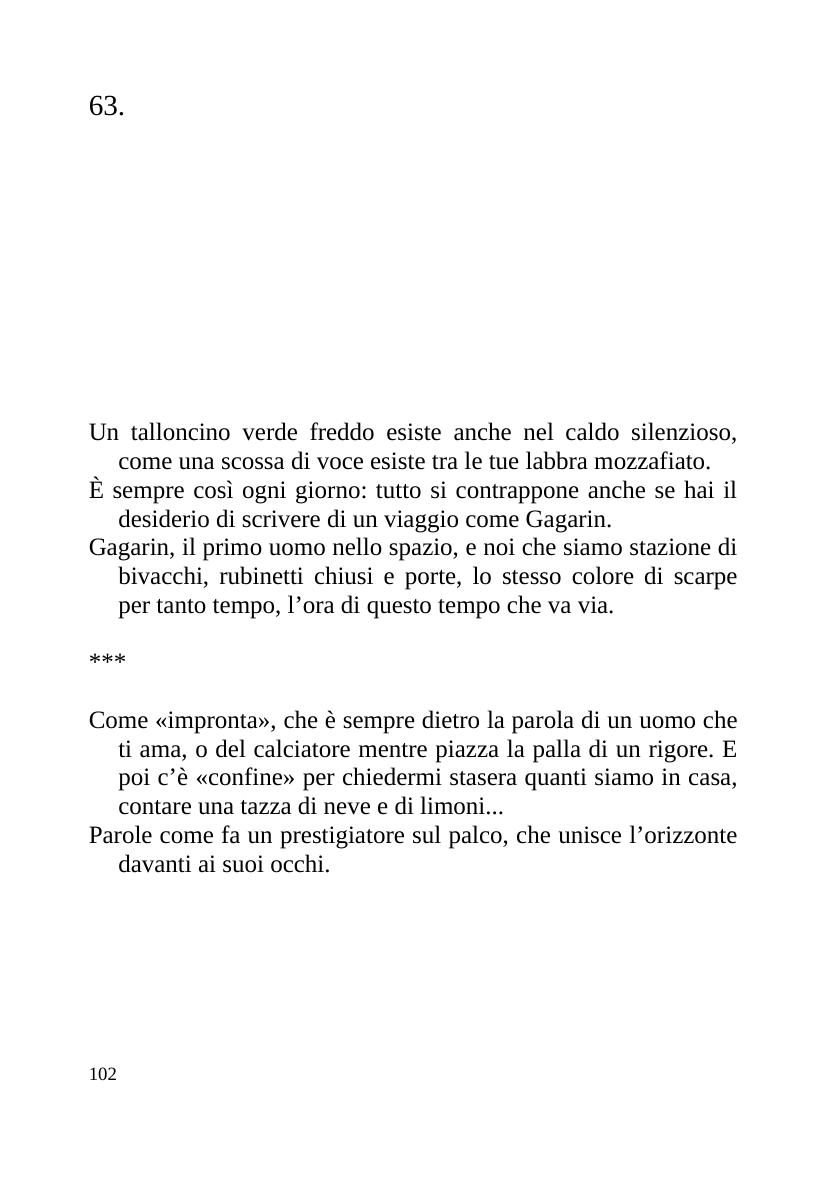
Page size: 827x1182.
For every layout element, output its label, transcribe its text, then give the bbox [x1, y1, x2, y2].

text Un talloncino verde freddo esiste anche nel caldo silenzioso, come una scossa di voce esiste tra le tue labbra mozzafiato. [88, 417, 738, 475]
subtitle 63. [88, 88, 738, 122]
text Parole come fa un prestigiatore sul palco, che unisce l’orizzonte davanti ai suoi occhi. [88, 820, 738, 877]
text *** [88, 647, 738, 676]
text Gagarin, il primo uomo nello spazio, e noi che siamo stazione di bivacchi, rubinetti chiusi e porte, lo stesso colore di scarpe per tanto tempo, l’ora di questo tempo che va via. [88, 532, 738, 619]
text Come «impronta», che è sempre dietro la parola di un uomo che ti ama, o del calciatore mentre piazza la palla di un rigore. E poi c’è «confine» per chiedermi stasera quanti siamo in casa, contare una tazza di neve e di limoni... [88, 705, 738, 820]
text È sempre così ogni giorno: tutto si contrappone anche se hai il desiderio di scrivere di un viaggio come Gagarin. [88, 475, 738, 532]
